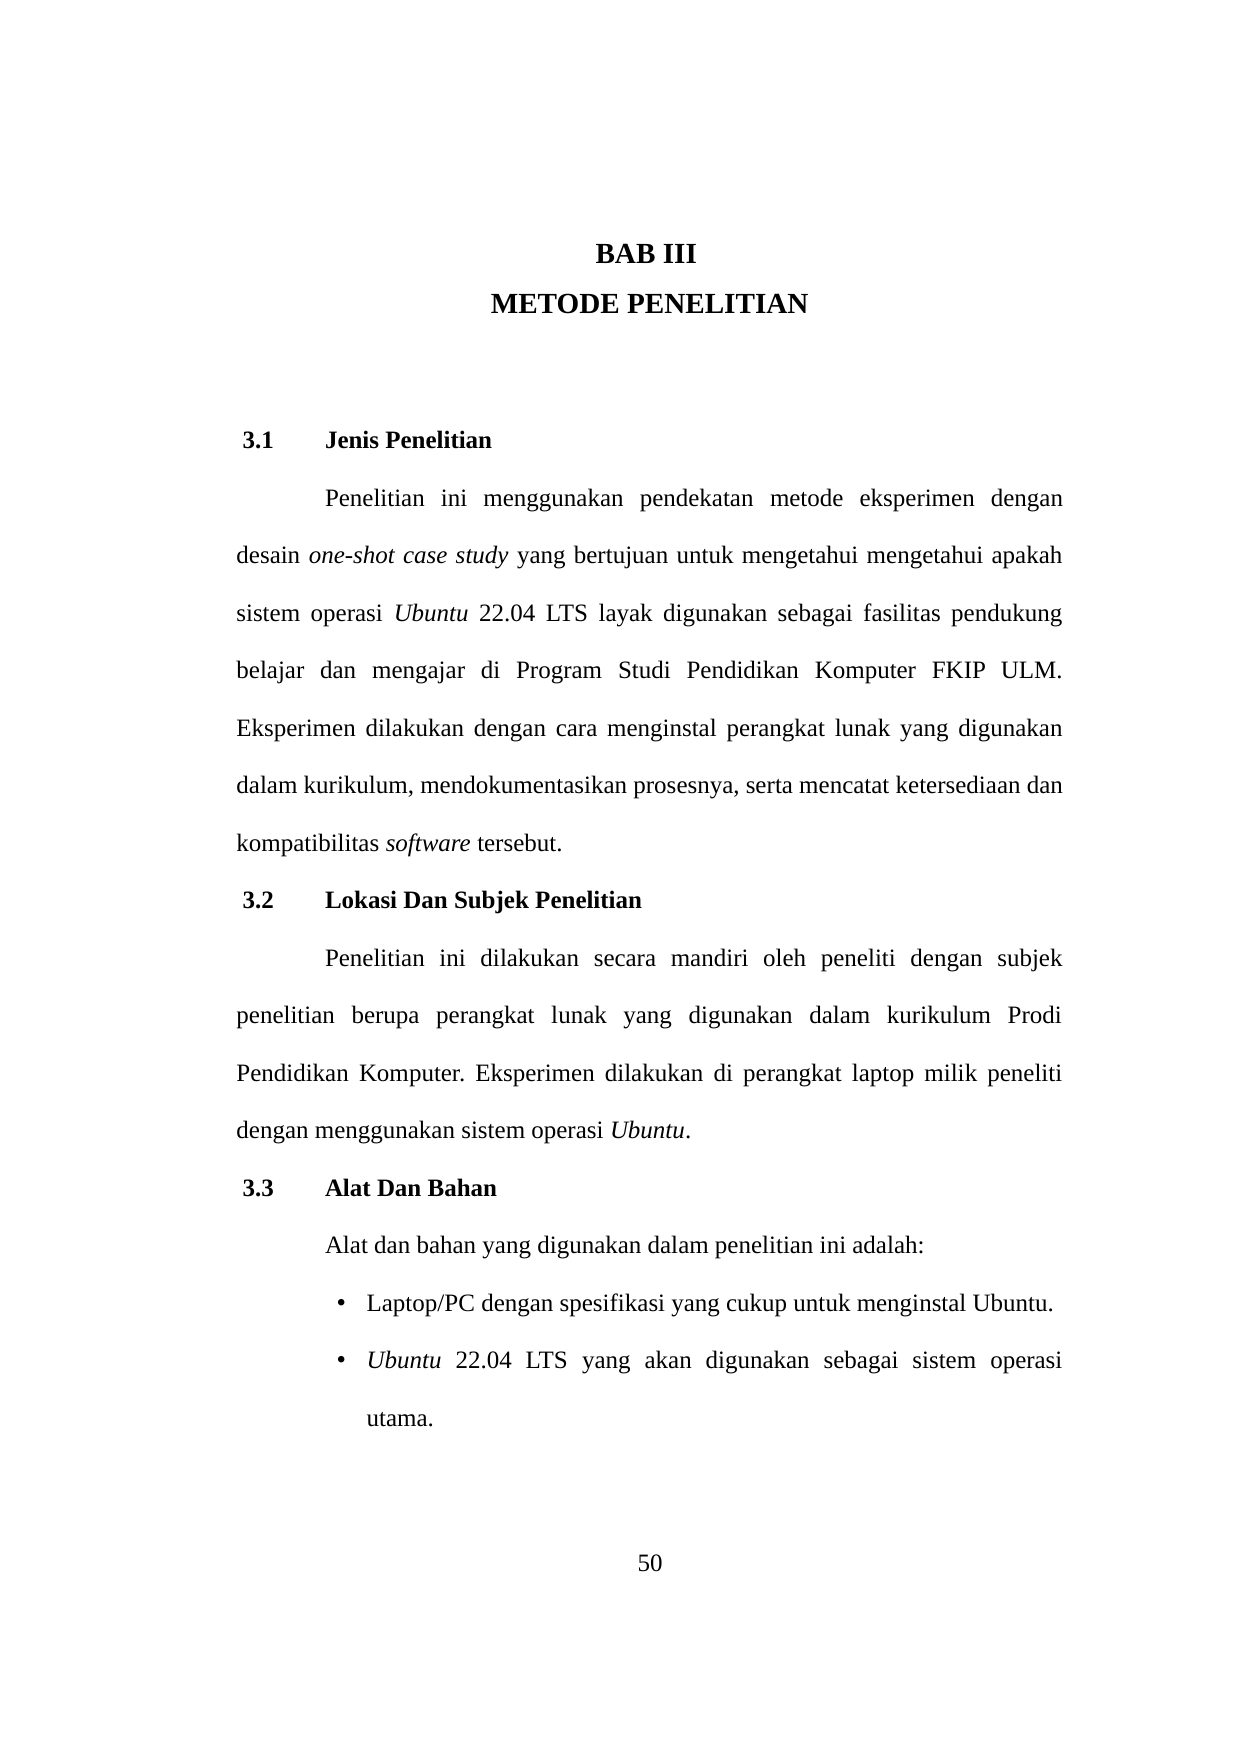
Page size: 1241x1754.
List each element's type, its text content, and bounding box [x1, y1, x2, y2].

text Alat dan bahan yang digunakan dalam penelitian ini adalah: [236, 1230, 1063, 1259]
text Penelitian ini menggunakan pendekatan metode eksperimen dengan desain one-shot case study yang bertujuan untuk mengetahui mengetahui apakah sistem operasi Ubuntu 22.04 LTS layak digunakan sebagai fasilitas pendukung belajar dan mengajar di Program Studi Pendidikan Komputer FKIP ULM. Eksperimen dilakukan dengan cara menginstal perangkat lunak yang digunakan dalam kurikulum, mendokumentasikan prosesnya, serta mencatat ketersediaan dan kompatibilitas software tersebut. [236, 483, 1063, 857]
text Penelitian ini dilakukan secara mandiri oleh peneliti dengan subjek penelitian berupa perangkat lunak yang digunakan dalam kurikulum Prodi Pendidikan Komputer. Eksperimen dilakukan di perangkat laptop milik peneliti dengan menggunakan sistem operasi Ubuntu. [236, 943, 1063, 1144]
subtitle Lokasi dan Subjek Penelitian [236, 885, 1063, 914]
list Ubuntu 22.04 LTS yang akan digunakan sebagai sistem operasi utama. [337, 1345, 1063, 1432]
subtitle METODE PENELITIAN [236, 236, 1063, 320]
list Laptop/PC dengan spesifikasi yang cukup untuk menginstal Ubuntu. [337, 1288, 1063, 1317]
subtitle Alat dan Bahan [236, 1173, 1063, 1202]
subtitle Jenis Penelitian [236, 425, 1063, 454]
